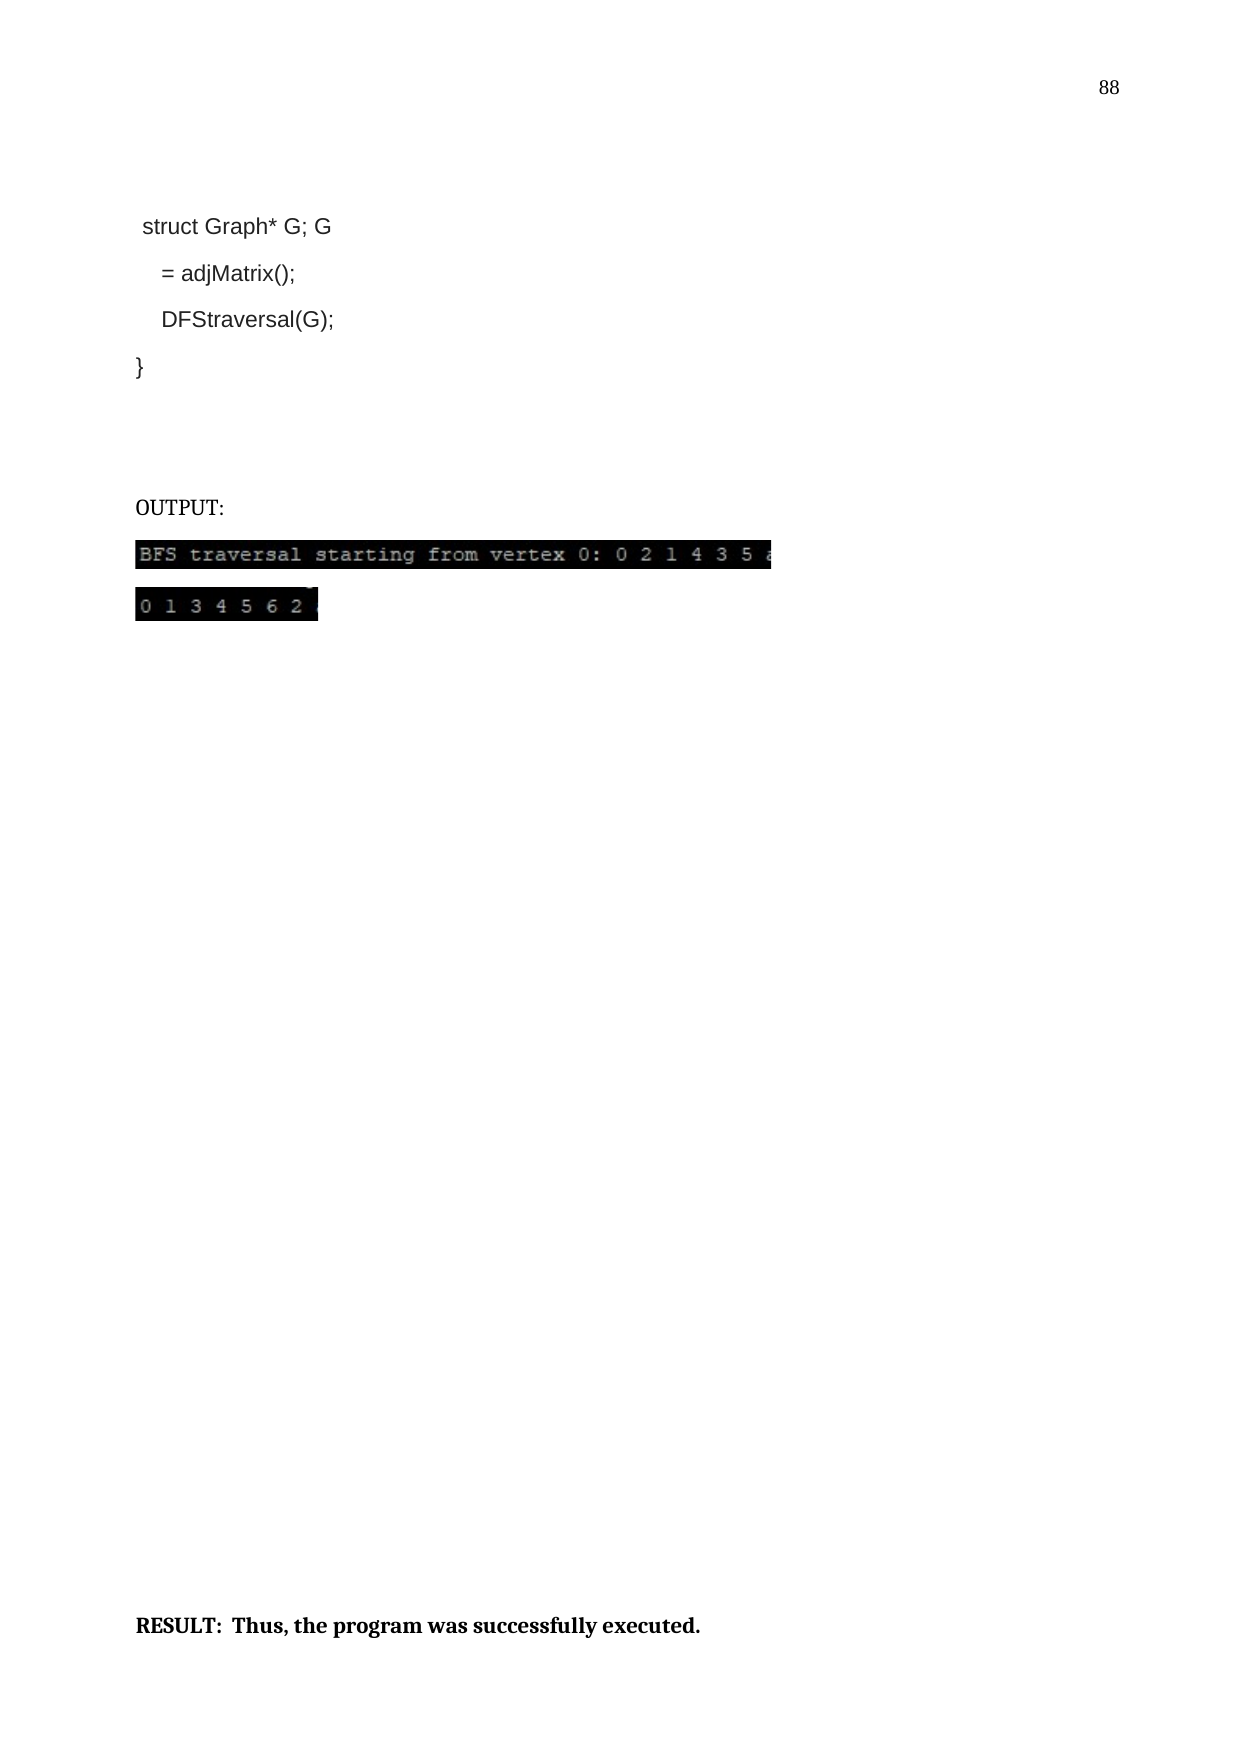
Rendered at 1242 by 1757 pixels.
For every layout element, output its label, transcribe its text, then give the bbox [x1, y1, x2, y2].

text struct Graph* G; G = adjMatrix(); DFStraversal(G); [142, 213, 339, 332]
text RESULT: Thus, the program was successfully executed. [136, 1613, 1150, 1639]
text } [136, 353, 1150, 379]
text OUTPUT: [136, 494, 1150, 521]
